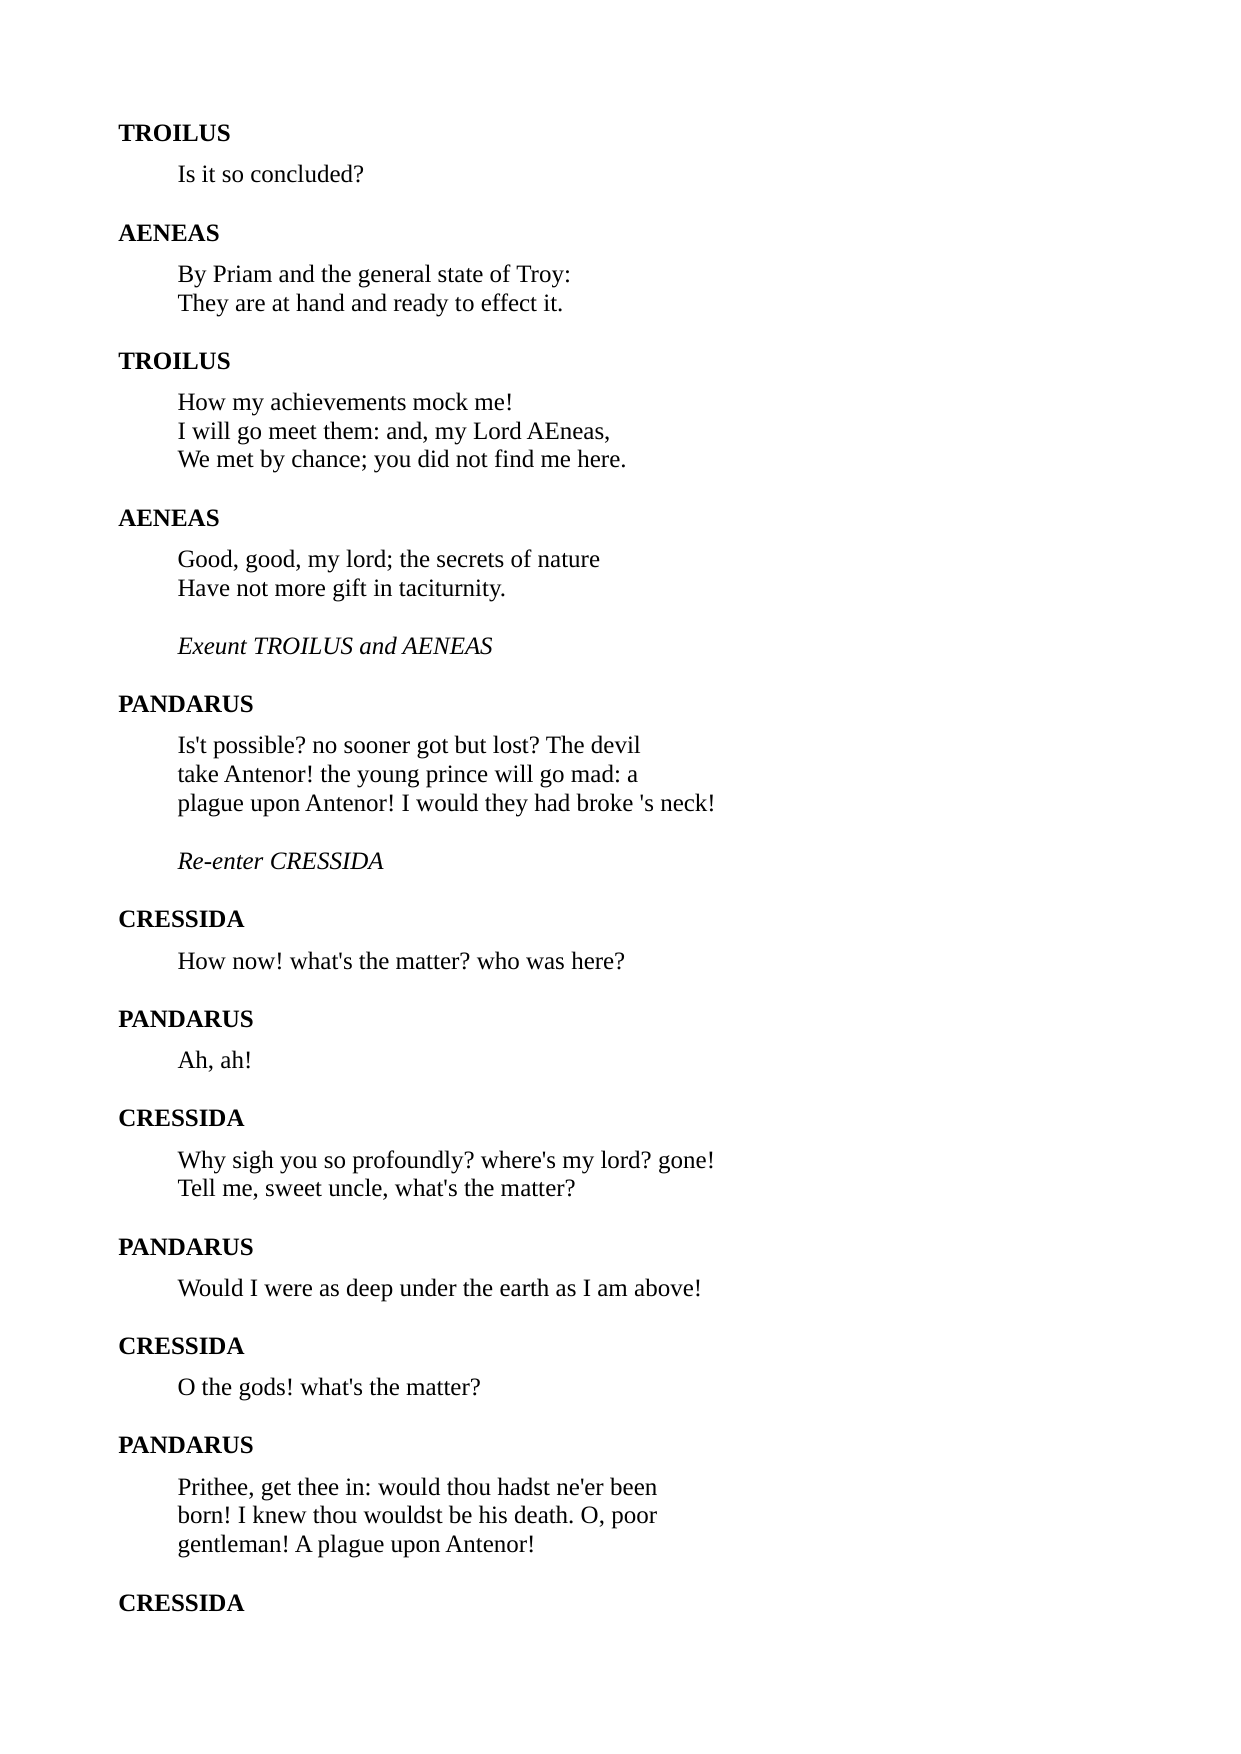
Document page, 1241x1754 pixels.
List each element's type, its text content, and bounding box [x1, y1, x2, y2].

text Would I were as deep under the earth as I am above! [177, 1273, 1063, 1302]
text PANDARUS [118, 689, 1122, 718]
text O the gods! what's the matter? [177, 1372, 1063, 1401]
text CRESSIDA [118, 904, 1122, 933]
text Ah, ah! [177, 1045, 1063, 1074]
text Good, good, my lord; the secrets of nature Have not more gift in taciturnity. [177, 544, 1063, 602]
text Is it so concluded? [177, 159, 1063, 188]
text Exeunt TROILUS and AENEAS [177, 631, 1063, 660]
text PANDARUS [118, 1431, 1122, 1459]
text CRESSIDA [118, 1331, 1122, 1360]
text Is't possible? no sooner got but lost? The devil take Antenor! the young prince will go mad: a plague upon Antenor! I would they had broke 's neck! [177, 731, 1063, 817]
text TROILUS [118, 346, 1122, 374]
text Why sigh you so profoundly? where's my lord? gone! Tell me, sweet uncle, what's the matter? [177, 1145, 1063, 1202]
text Re-enter CRESSIDA [177, 846, 1063, 875]
text How my achievements mock me! I will go meet them: and, my Lord AEneas, We met by chance; you did not find me here. [177, 387, 1063, 473]
text CRESSIDA [118, 1103, 1122, 1132]
text PANDARUS [118, 1004, 1122, 1033]
text CRESSIDA [118, 1588, 1122, 1616]
text AENEAS [118, 218, 1122, 246]
text By Priam and the general state of Troy: They are at hand and ready to effect it. [177, 259, 1063, 316]
text AENEAS [118, 503, 1122, 532]
text How now! what's the matter? who was here? [177, 946, 1063, 974]
text TROILUS [118, 118, 1122, 147]
text PANDARUS [118, 1232, 1122, 1260]
text Prithee, get thee in: would thou hadst ne'er been born! I knew thou wouldst be his death. O, poor gentleman! A plague upon Antenor! [177, 1472, 1063, 1558]
